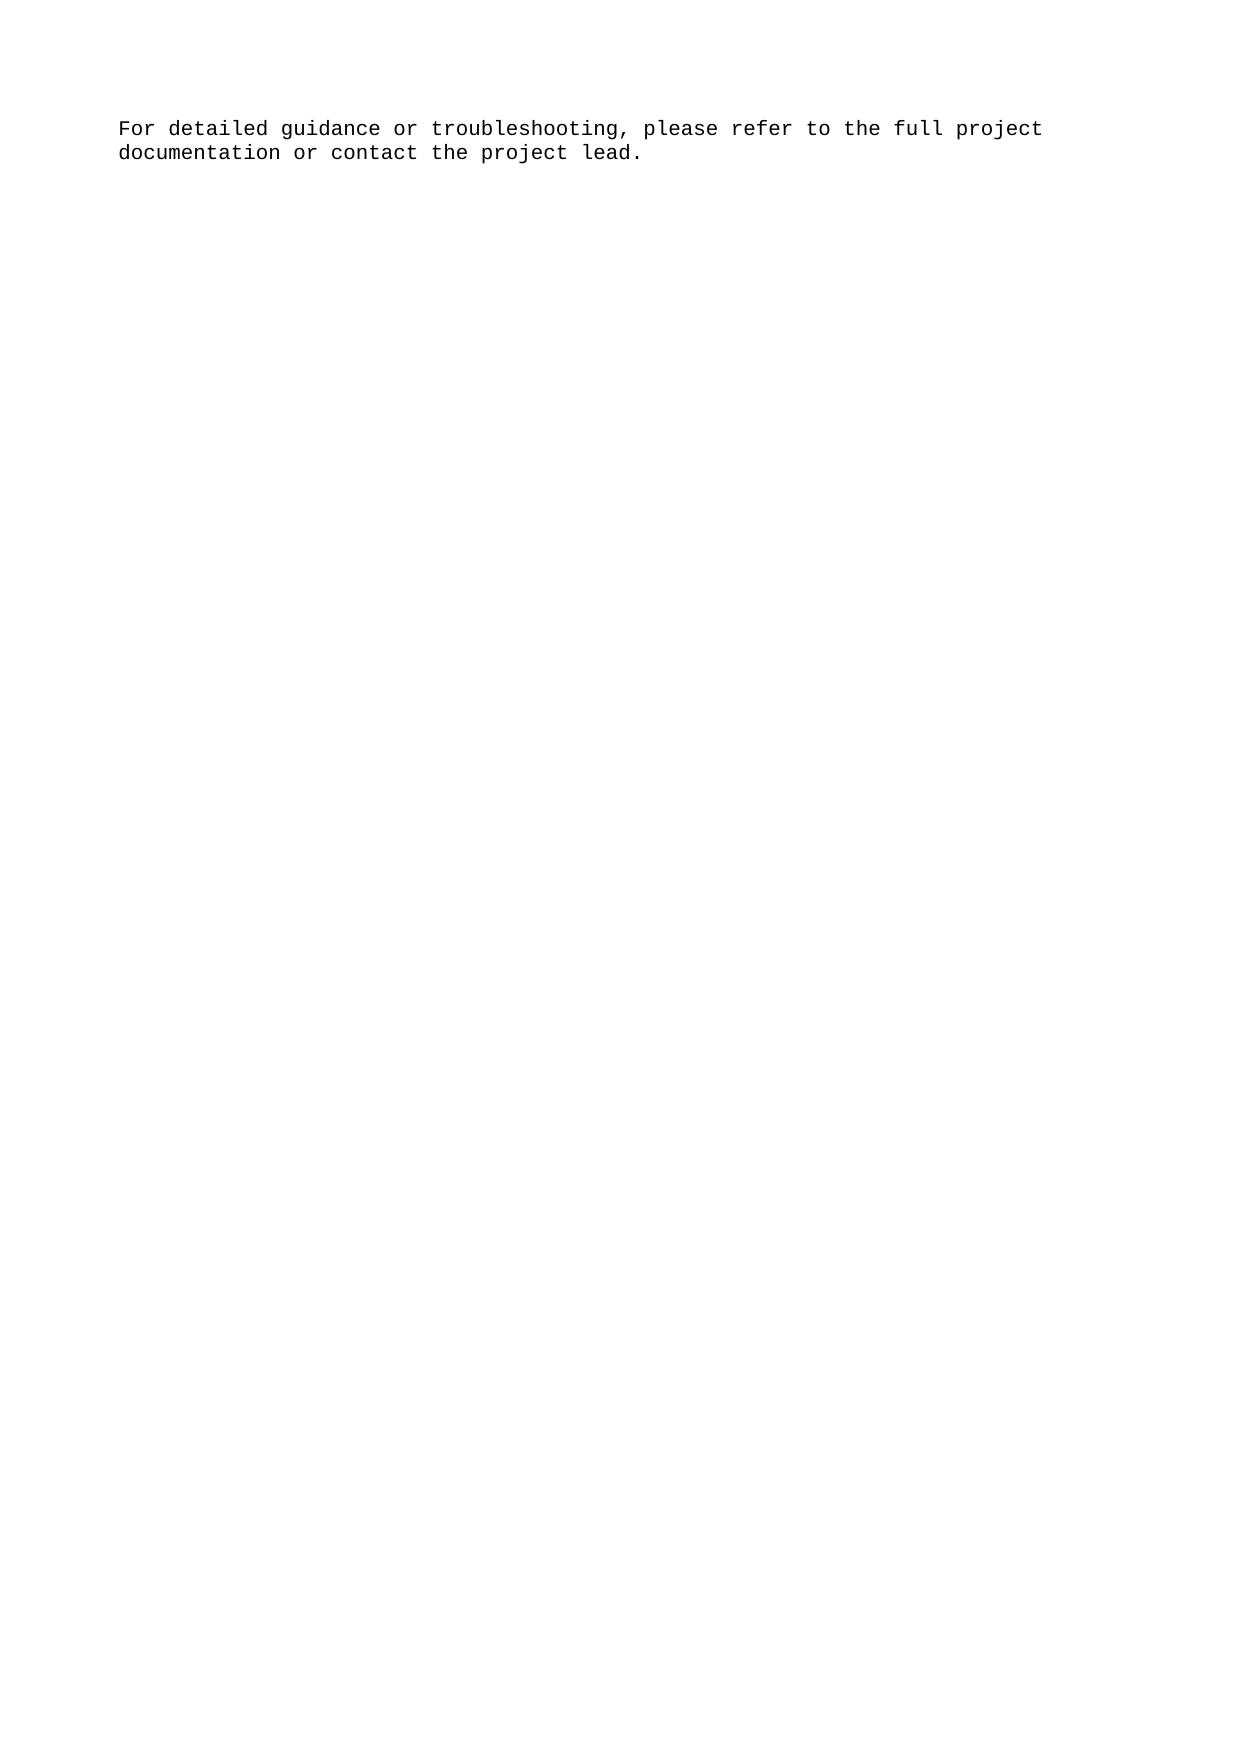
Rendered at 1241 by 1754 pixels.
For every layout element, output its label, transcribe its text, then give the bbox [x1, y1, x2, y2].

text For detailed guidance or troubleshooting, please refer to the full project documentation or contact the project lead. [118, 118, 1122, 165]
